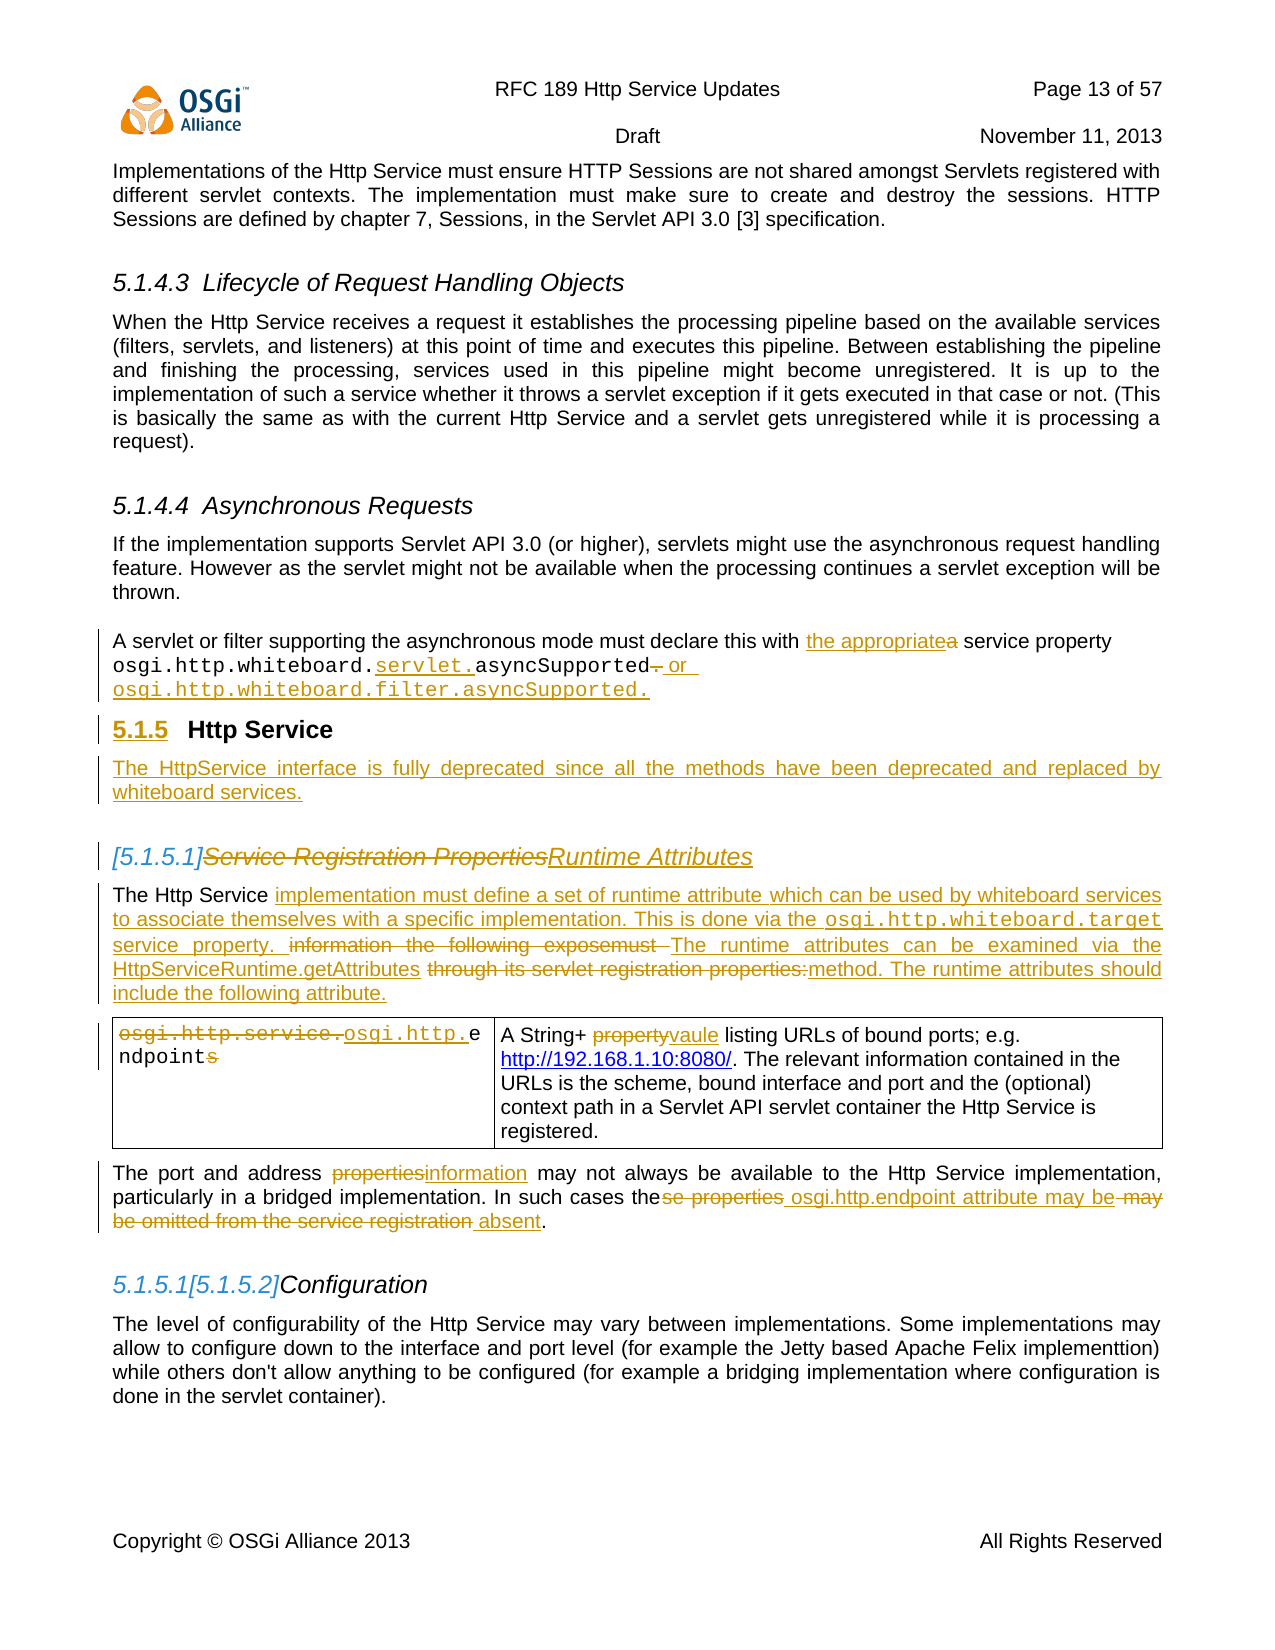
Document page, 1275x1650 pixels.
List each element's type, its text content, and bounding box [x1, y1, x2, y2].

subtitle Configuration [112, 1270, 1162, 1299]
picture [113, 78, 257, 142]
text whiteboard services. [112, 778, 1162, 804]
text The Http Service implementation must define a set of runtime attribute which can be used by whiteboard services to associate themselves with a specific implementation. This is done via the osgi.http.whiteboard.target service property. The runtime attributes can be examined via the HttpServiceRuntime.getAttributes method. The runtime attributes should include the following attribute. [112, 883, 1162, 1004]
text A servlet or filter supporting the asynchronous mode must declare this with the appropriate service property osgi.http.whiteboard.servlet.asyncSupported or osgi.http.whiteboard.filter.asyncSupported. [112, 629, 1162, 702]
text The level of configurability of the Http Service may vary between implementations. Some implementations may allow to configure down to the interface and port level (for example the Jetty based Apache Felix implementtion) while others don't allow anything to be configured (for example a bridging implementation where configuration is done in the servlet container). [112, 1312, 1162, 1407]
text If the implementation supports Servlet API 3.0 (or higher), servlets might use the asynchronous request handling feature. However as the servlet might not be available when the processing continues a servlet exception will be thrown. [112, 532, 1162, 604]
subtitle Http Service [112, 715, 1162, 744]
table_header A String+ vaule listing URLs of bound ports; e.g. http://192.168.1.10:8080/. The relevant information contained in the URLs is the scheme, bound interface and port and the (optional) context path in a Servlet API servlet container the Http Service is registered. [495, 1018, 1162, 1148]
text The HttpService interface is fully deprecated since all the methods have been deprecated and replaced by [112, 756, 1162, 777]
text Implementations of the Http Service must ensure HTTP Sessions are not shared amongst Servlets registered with different servlet contexts. The implementation must make sure to create and destroy the sessions. HTTP Sessions are defined by chapter 7, Sessions, in the Servlet API 3.0 [3]. specification. [112, 159, 1162, 231]
subtitle Lifecycle of Request Handling Objects [112, 268, 1162, 297]
subtitle Runtime Attributes [112, 842, 1162, 870]
table_header osgi.http.endpoint [113, 1018, 494, 1148]
subtitle Asynchronous Requests [112, 491, 1162, 519]
text The port and address information may not always be available to the Http Service implementation, particularly in a bridged implementation. In such cases the osgi.http.endpoint attribute may be absent. [112, 1161, 1162, 1233]
text When the Http Service receives a request it establishes the processing pipeline based on the available services (filters, servlets, and listeners) at this point of time and executes this pipeline. Between establishing the pipeline and finishing the processing, services used in this pipeline might become unregistered. It is up to the implementation of such a service whether it throws a servlet exception if it gets executed in that case or not. (This is basically the same as with the current Http Service and a servlet gets unregistered while it is processing a request). [112, 309, 1162, 453]
